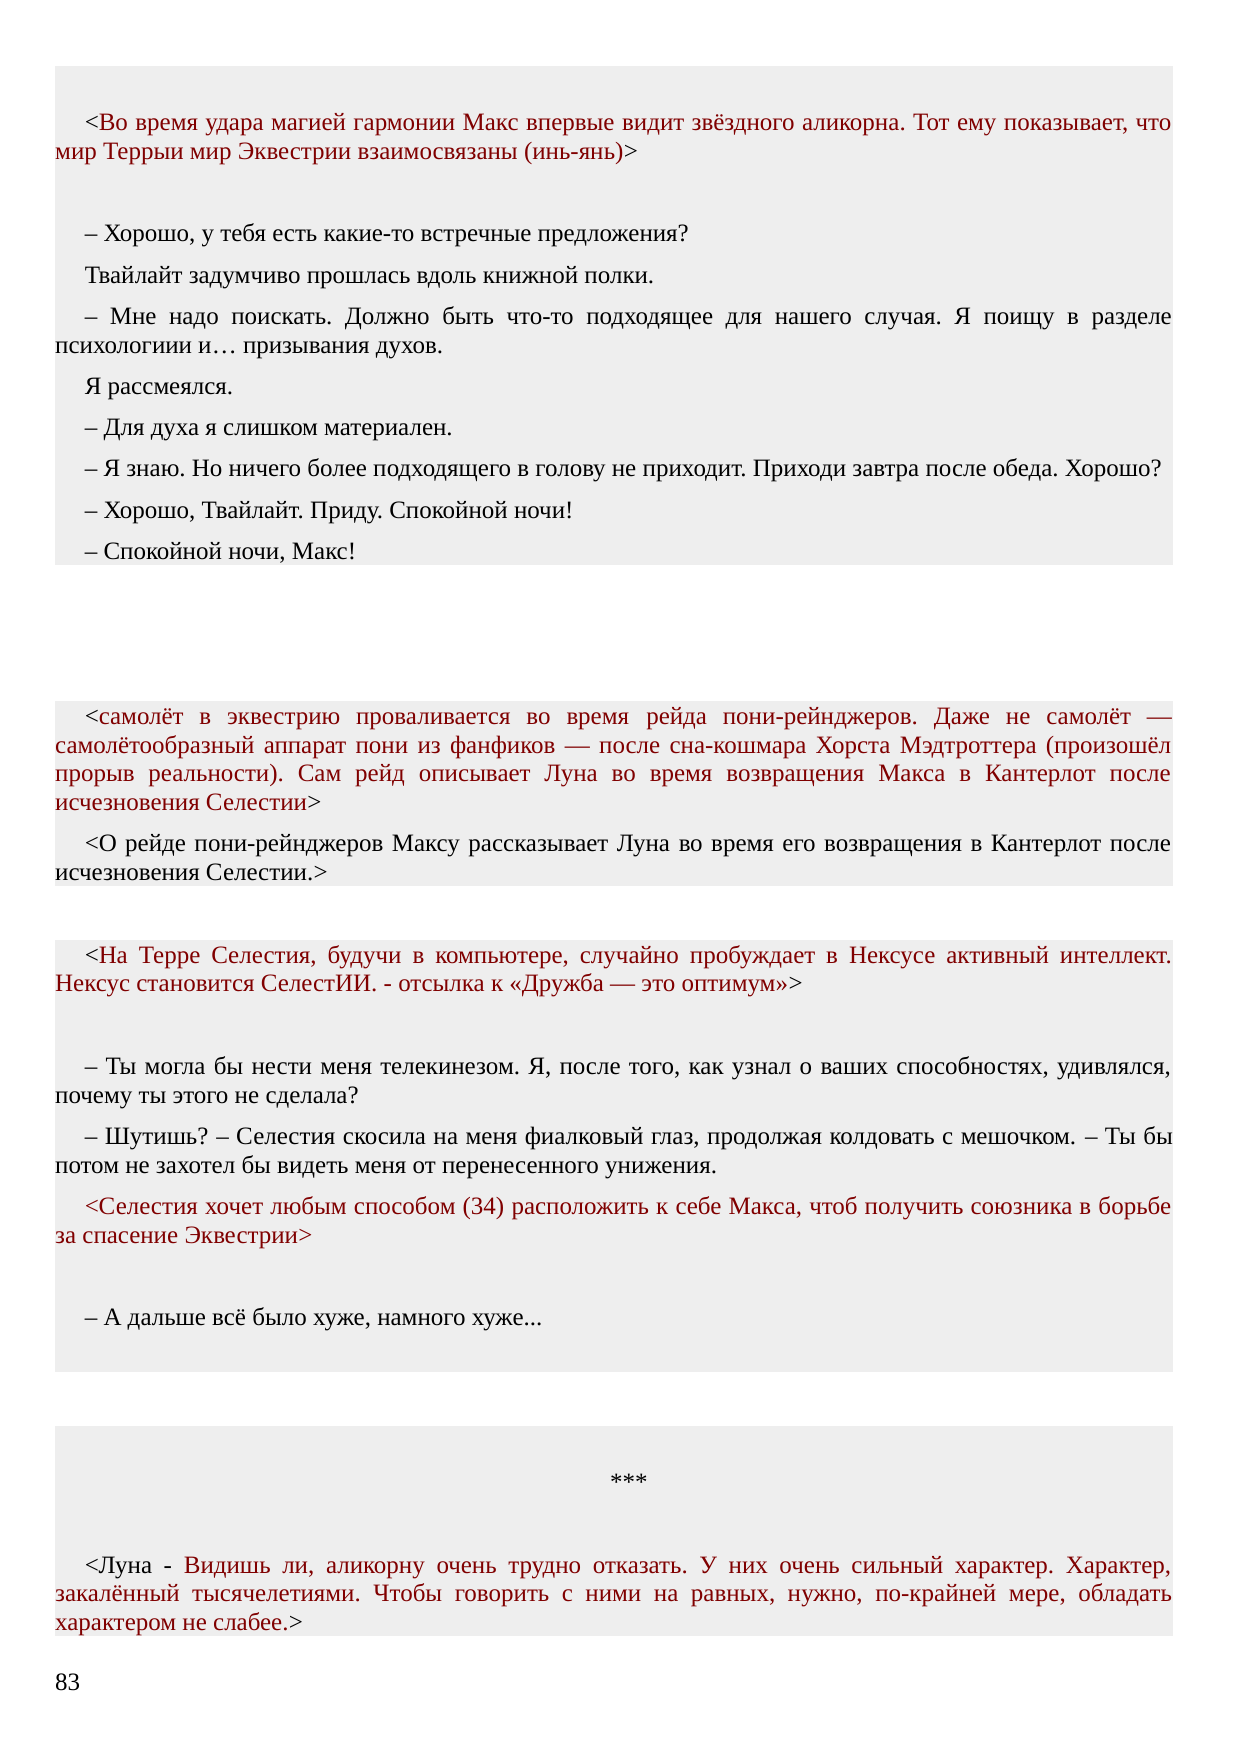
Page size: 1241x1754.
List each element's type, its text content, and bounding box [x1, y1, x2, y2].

text Твайлайт задумчиво прошлась вдоль книжной полки. [55, 260, 1173, 288]
text <Луна - Видишь ли, аликорну очень трудно отказать. У них очень сильный характер. Характер, закалённый тысячелетиями. Чтобы говорить с ними на равных, нужно, по-крайней мере, обладать характером не слабее.> [55, 1550, 1173, 1636]
text <Во время удара магией гармонии Макс впервые видит звёздного аликорна. Тот ему показывает, что мир Террыи мир Эквестрии взаимосвязаны (инь-янь)> [55, 107, 1173, 165]
text – Для духа я слишком материален. [55, 412, 1173, 441]
text – Хорошо, у тебя есть какие-то встречные предложения? [55, 218, 1173, 247]
text – Хорошо, Твайлайт. Приду. Спокойной ночи! [55, 495, 1173, 523]
text Я рассмеялся. [55, 371, 1173, 400]
text <Селестия хочет любым способом (34) расположить к себе Макса, чтоб получить союзника в борьбе за спасение Эквестрии> [55, 1191, 1173, 1248]
text *** [55, 1467, 1173, 1496]
text – Шутишь? – Селестия скосила на меня фиалковый глаз, продолжая колдовать с мешочком. – Ты бы потом не захотел бы видеть меня от перенесенного унижения. [55, 1121, 1173, 1178]
text – Мне надо поискать. Должно быть что-то подходящее для нашего случая. Я поищу в разделе психологиии и… призывания духов. [55, 301, 1173, 358]
text <О рейде пони-рейнджеров Максу рассказывает Луна во время его возвращения в Кантерлот после исчезновения Селестии.> [55, 828, 1173, 886]
text <самолёт в эквестрию проваливается во время рейда пони-рейнджеров. Даже не самолёт — самолётообразный аппарат пони из фанфиков — после сна-кошмара Хорста Мэдтроттера (произошёл прорыв реальности). Сам рейд описывает Луна во время возвращения Макса в Кантерлот после исчезновения Селестии> [55, 701, 1173, 816]
text – А дальше всё было хуже, намного хуже... [55, 1302, 1173, 1331]
text – Я знаю. Но ничего более подходящего в голову не приходит. Приходи завтра после обеда. Хорошо? [55, 453, 1173, 482]
text <На Терре Селестия, будучи в компьютере, случайно пробуждает в Нексусе активный интеллект. Нексус становится СелестИИ. - отсылка к «Дружба — это оптимум»> [55, 940, 1173, 997]
text – Ты могла бы нести меня телекинезом. Я, после того, как узнал о ваших способностях, удивлялся, почему ты этого не сделала? [55, 1051, 1173, 1108]
text – Спокойной ночи, Макс! [55, 536, 1173, 565]
